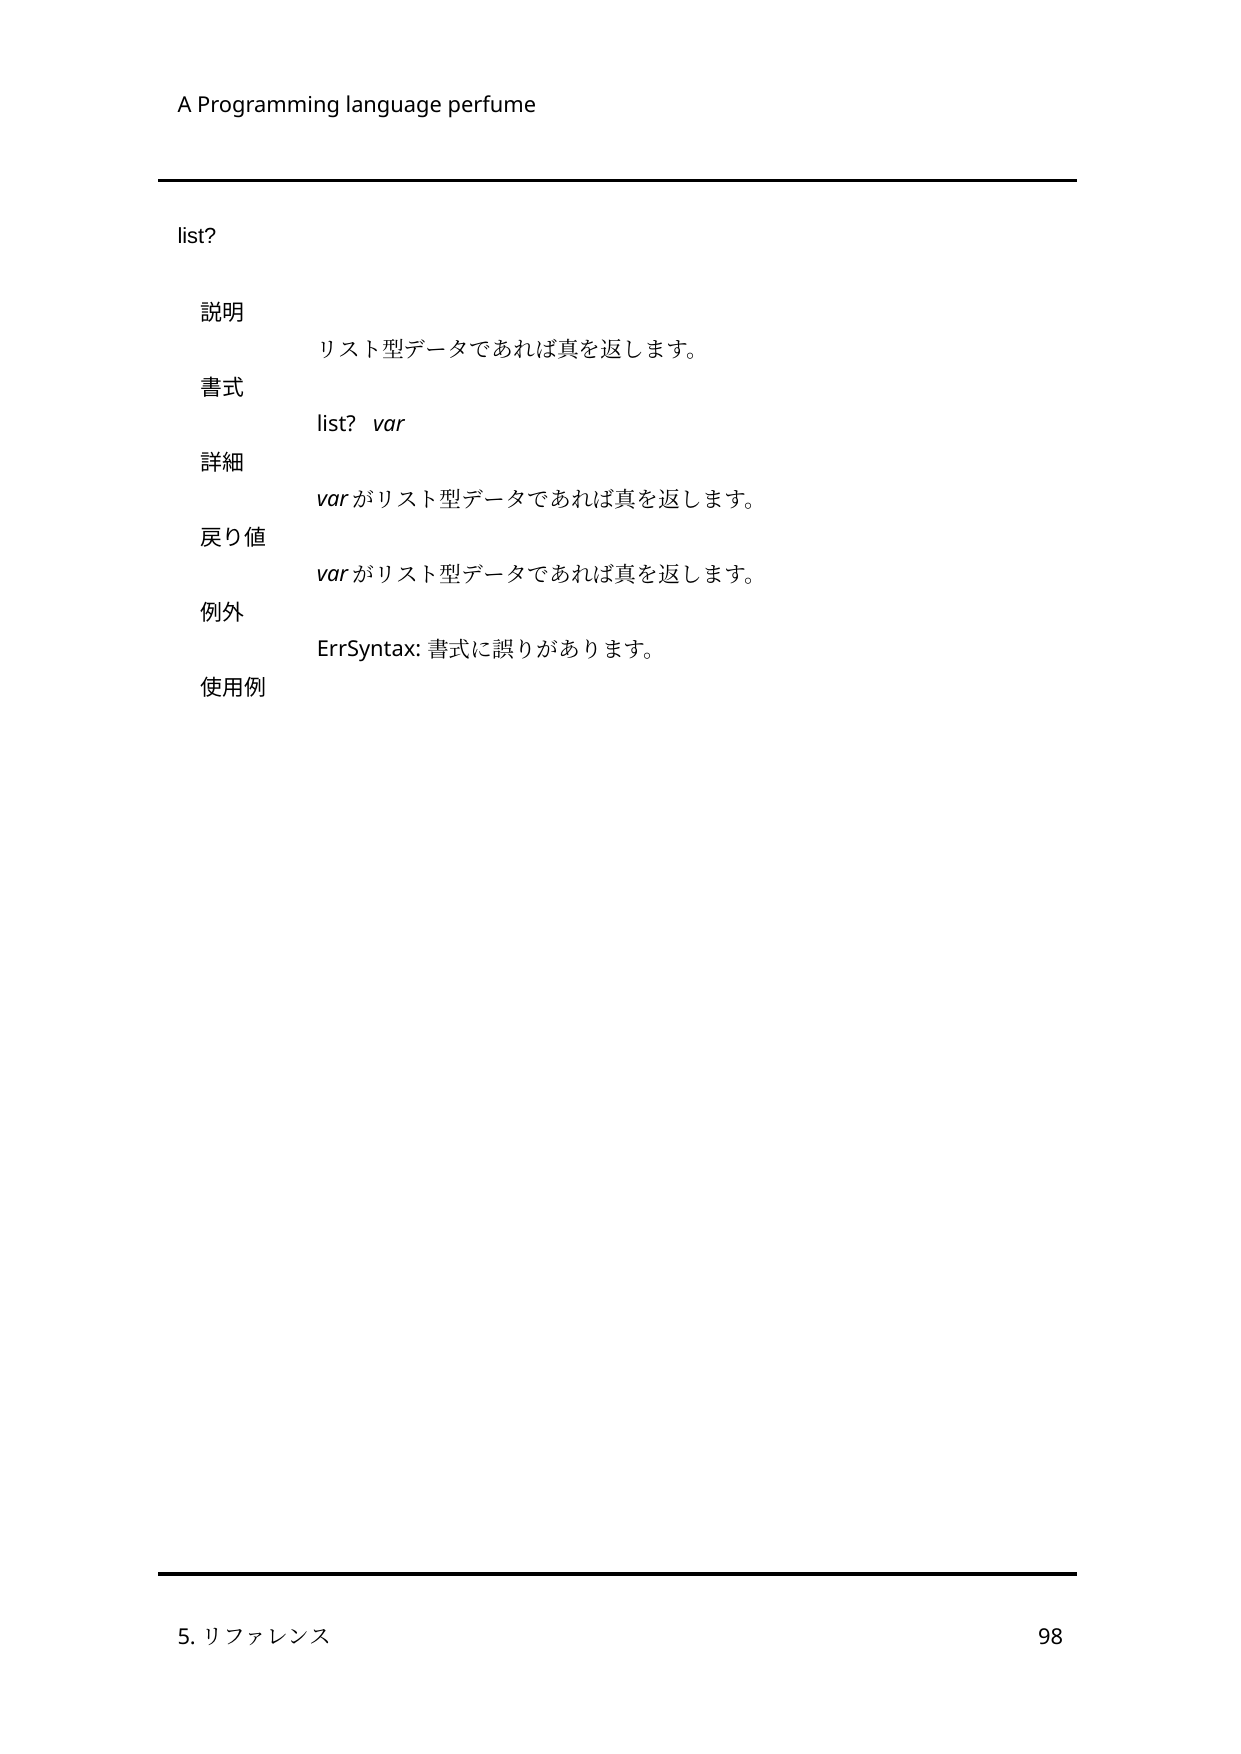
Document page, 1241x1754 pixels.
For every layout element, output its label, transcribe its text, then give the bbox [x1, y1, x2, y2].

table_cell 詳細 [200, 442, 317, 517]
subtitle list? [177, 217, 1063, 254]
table_cell 書式 [200, 367, 317, 442]
table_cell ErrSyntax: 書式に誤りがあります。 [317, 592, 1063, 667]
table_cell [317, 667, 1063, 742]
table_header 説明 [200, 292, 317, 367]
table_cell 使用例 [200, 667, 317, 742]
table_cell varがリスト型データであれば真を返します。 [317, 517, 1063, 592]
table_cell 例外 [200, 592, 317, 667]
table_cell varがリスト型データであれば真を返します。 [317, 442, 1063, 517]
table_cell 戻り値 [200, 517, 317, 592]
table_header リスト型データであれば真を返します。 [317, 292, 1063, 367]
table_cell list? var [317, 367, 1063, 442]
